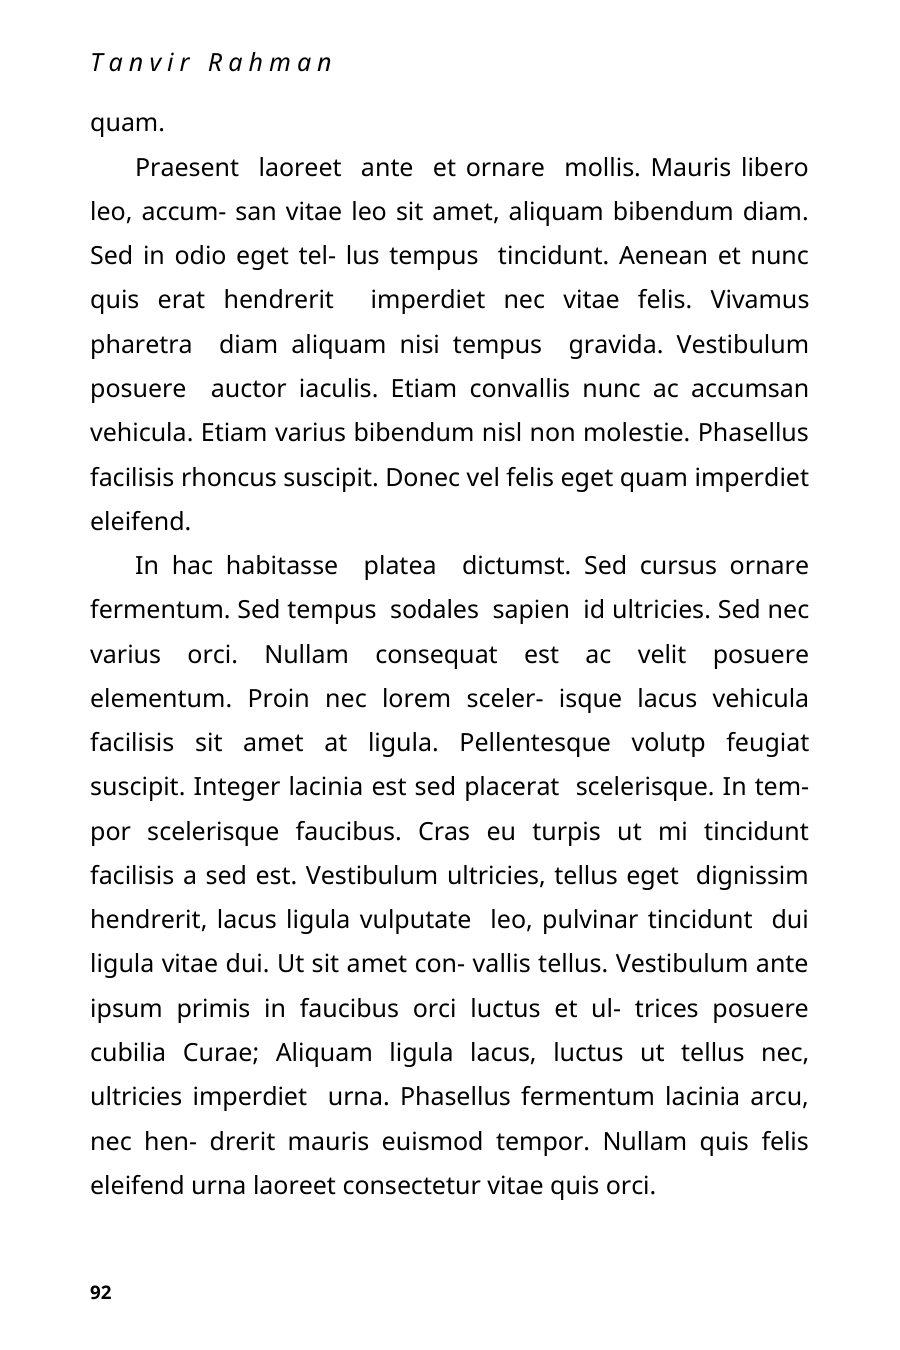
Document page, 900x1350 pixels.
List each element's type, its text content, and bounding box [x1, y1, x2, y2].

text Praesent laoreet ante et ornare mollis. Mauris libero leo, accum- san vitae leo sit amet, aliquam bibendum diam. Sed in odio eget tel- lus tempus tincidunt. Aenean et nunc quis erat hendrerit imperdiet nec vitae felis. Vivamus pharetra diam aliquam nisi tempus gravida. Vestibulum posuere auctor iaculis. Etiam convallis nunc ac accumsan vehicula. Etiam varius bibendum nisl non molestie. Phasellus facilisis rhoncus suscipit. Donec vel felis eget quam imperdiet eleifend. [90, 149, 810, 537]
text In hac habitasse platea dictumst. Sed cursus ornare fermentum. Sed tempus sodales sapien id ultricies. Sed nec varius orci. Nullam consequat est ac velit posuere elementum. Proin nec lorem sceler- isque lacus vehicula facilisis sit amet at ligula. Pellentesque volutp feugiat suscipit. Integer lacinia est sed placerat scelerisque. In tem- por scelerisque faucibus. Cras eu turpis ut mi tincidunt facilisis a sed est. Vestibulum ultricies, tellus eget dignissim hendrerit, lacus ligula vulputate leo, pulvinar tincidunt dui ligula vitae dui. Ut sit amet con- vallis tellus. Vestibulum ante ipsum primis in faucibus orci luctus et ul- trices posuere cubilia Curae; Aliquam ligula lacus, luctus ut tellus nec, ultricies imperdiet urna. Phasellus fermentum lacinia arcu, nec hen- drerit mauris euismod tempor. Nullam quis felis eleifend urna laoreet consectetur vitae quis orci. [90, 548, 810, 1202]
text quam. [90, 105, 810, 139]
